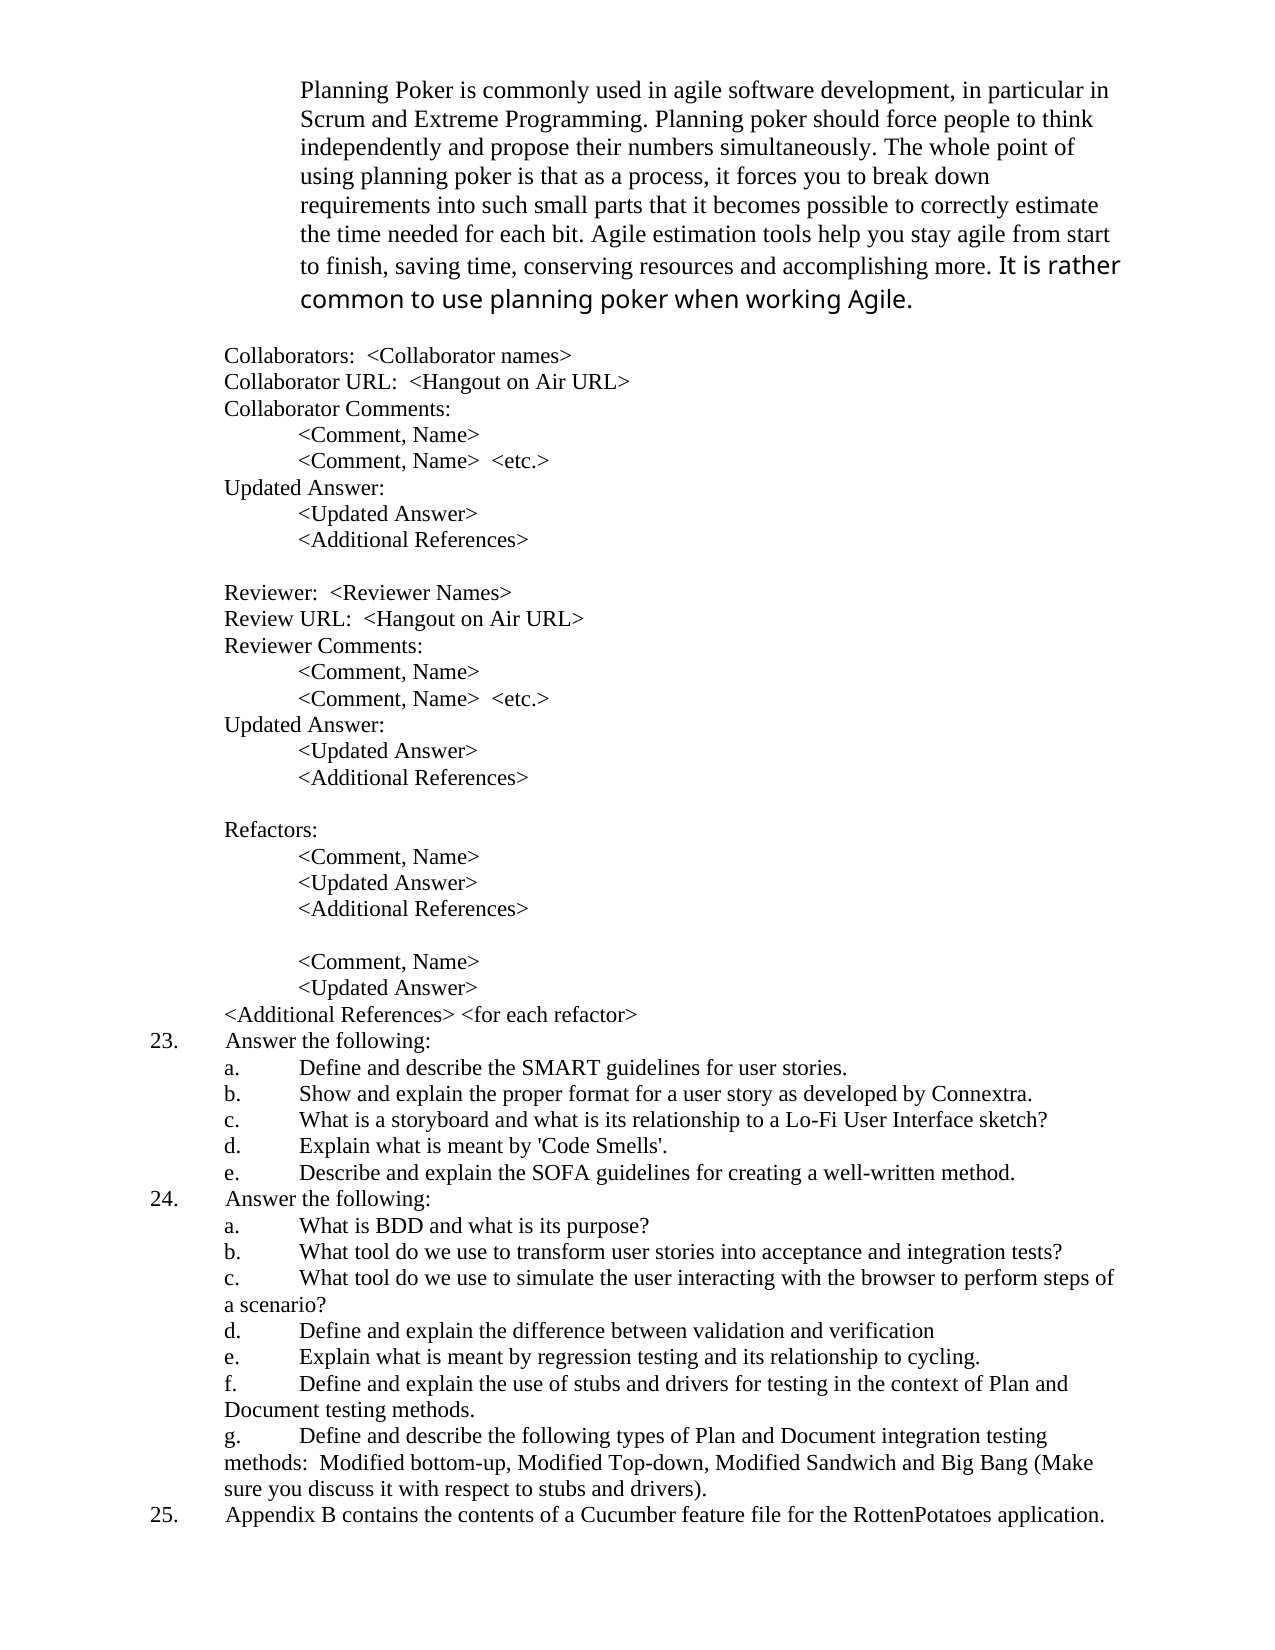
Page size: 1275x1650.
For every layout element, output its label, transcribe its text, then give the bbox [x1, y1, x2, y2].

text a. Define and describe the SMART guidelines for user stories. [224, 1053, 1125, 1080]
text b. Show and explain the proper format for a user story as developed by Connextra. [224, 1080, 1125, 1106]
text d. Explain what is meant by 'Code Smells'. [224, 1133, 1125, 1159]
text f. Define and explain the use of stubs and drivers for testing in the context of Plan and Document testing methods. [224, 1370, 1125, 1422]
text 23. Answer the following: [150, 1027, 1125, 1053]
list Planning Poker is commonly used in agile software development, in particular in Scrum and Extreme Programming. Planning poker should force people to think independently and propose their numbers simultaneously. The whole point of using planning poker is that as a process, it forces you to break down requirements into such small parts that it becomes possible to correctly estimate the time needed for each bit. Agile estimation tools help you stay agile from start to finish, saving time, conserving resources and accomplishing more. It is rather common to use planning poker when working Agile. [300, 75, 1125, 316]
text <Additional References> [298, 526, 1125, 553]
text Refactors: [224, 816, 1125, 843]
text Collaborator URL: <Hangout on Air URL> [224, 368, 1125, 395]
text g. Define and describe the following types of Plan and Document integration testing methods: Modified bottom-up, Modified Top-down, Modified Sandwich and Big Bang (Make sure you discuss it with respect to stubs and drivers). [224, 1422, 1125, 1502]
text Reviewer Comments: [224, 632, 1125, 658]
text <Comment, Name> [298, 948, 1125, 974]
text c. What tool do we use to simulate the user interacting with the browser to perform steps of a scenario? [224, 1264, 1125, 1317]
text d. Define and explain the difference between validation and verification [224, 1317, 1125, 1343]
text Collaborators: <Collaborator names> [224, 342, 1125, 368]
text <Updated Answer> [298, 737, 1125, 764]
text c. What is a storyboard and what is its relationship to a Lo-Fi User Interface sketch? [224, 1106, 1125, 1133]
text e. Explain what is meant by regression testing and its relationship to cycling. [224, 1343, 1125, 1370]
text Updated Answer: [224, 474, 1125, 500]
text <Additional References> [298, 895, 1125, 922]
text <Comment, Name> [298, 843, 1125, 869]
text a. What is BDD and what is its purpose? [224, 1212, 1125, 1238]
text <Comment, Name> [298, 658, 1125, 684]
text <Updated Answer> [298, 974, 1125, 1001]
text Updated Answer: [224, 711, 1125, 737]
text Collaborator Comments: [224, 395, 1125, 421]
text <Updated Answer> [298, 500, 1125, 526]
text <Comment, Name> <etc.> [298, 684, 1125, 711]
text 24. Answer the following: [150, 1185, 1125, 1212]
text <Additional References> [298, 764, 1125, 790]
text Reviewer: <Reviewer Names> [224, 579, 1125, 606]
text <Updated Answer> [298, 869, 1125, 895]
text <Comment, Name> <Comment, Name> <etc.> [298, 421, 1125, 474]
text <Additional References> <for each refactor> [224, 1001, 1125, 1027]
text e. Describe and explain the SOFA guidelines for creating a well-written method. [224, 1159, 1125, 1185]
text 25. Appendix B contains the contents of a Cucumber feature file for the RottenPotatoes application. [150, 1502, 1125, 1528]
text Review URL: <Hangout on Air URL> [224, 606, 1125, 632]
text b. What tool do we use to transform user stories into acceptance and integration tests? [224, 1238, 1125, 1264]
